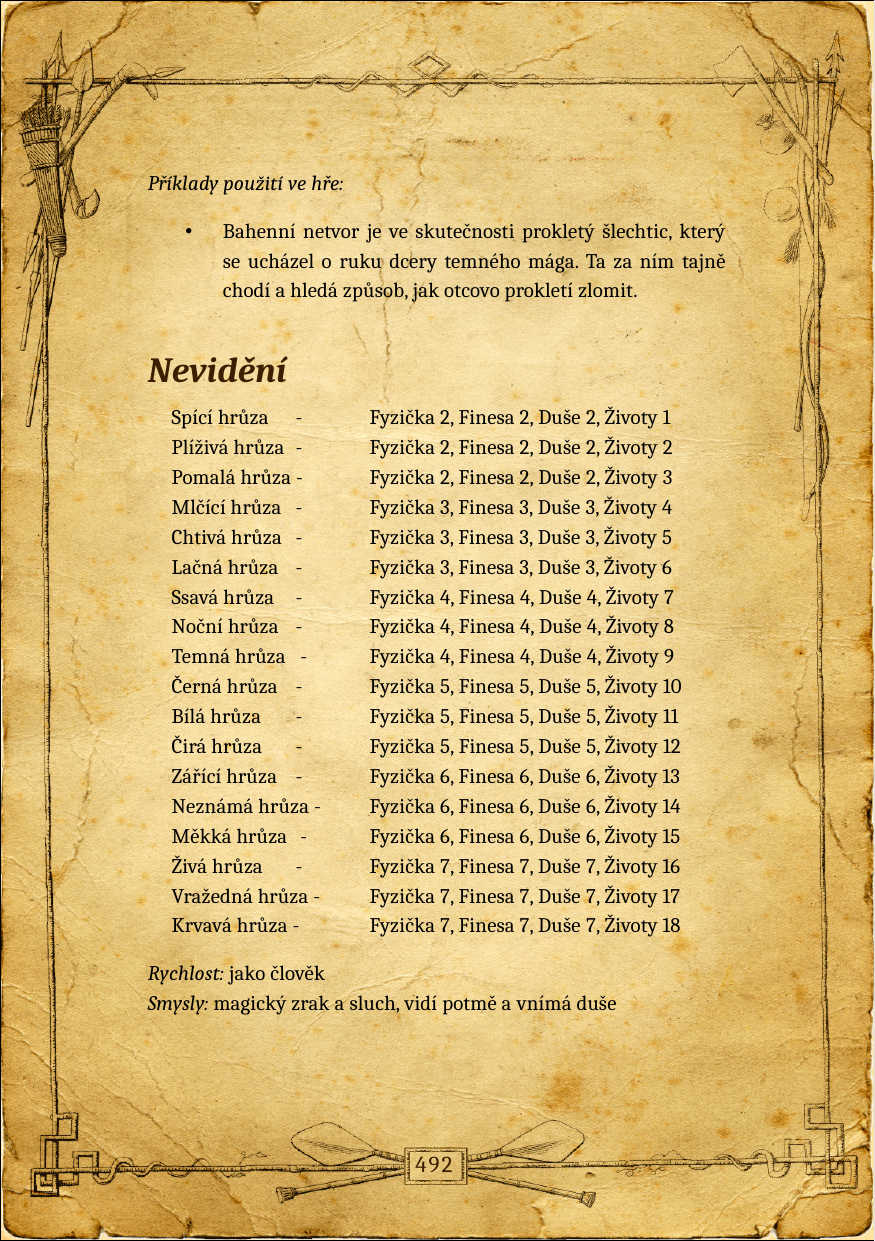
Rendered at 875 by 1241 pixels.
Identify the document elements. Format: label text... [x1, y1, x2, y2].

text Plíživá hrůza - Fyzička 2, Finesa 2, Duše 2, Životy 2 [171, 436, 726, 460]
text Pomalá hrůza - Fyzička 2, Finesa 2, Duše 2, Životy 3 [171, 466, 726, 490]
text Vražedná hrůza - Fyzička 7, Finesa 7, Duše 7, Životy 17 [171, 884, 726, 908]
text Smysly: magický zrak a⁠ sluch, vidí potmě a⁠ vnímá duše [148, 992, 726, 1016]
text Mlčící hrůza - Fyzička 3, Finesa 3, Duše 3, Životy 4 [171, 496, 726, 519]
text Spící hrůza - Fyzička 2, Finesa 2, Duše 2, Životy 1 [171, 406, 726, 430]
text Noční hrůza - Fyzička 4, Finesa 4, Duše 4, Životy 8 [171, 615, 726, 639]
text Bílá hrůza - Fyzička 5, Finesa 5, Duše 5, Životy 11 [171, 705, 726, 729]
picture [1, 1, 874, 1240]
text Čirá hrůza - Fyzička 5, Finesa 5, Duše 5, Životy 12 [171, 735, 726, 759]
text Rychlost: jako člověk [148, 962, 726, 986]
text Krvavá hrůza - Fyzička 7, Finesa 7, Duše 7, Životy 18 [171, 914, 726, 938]
text Chtivá hrůza - Fyzička 3, Finesa 3, Duše 3, Životy 5 [171, 526, 726, 549]
text Temná hrůza - Fyzička 4, Finesa 4, Duše 4, Životy 9 [171, 645, 726, 669]
text Neznámá hrůza - Fyzička 6, Finesa 6, Duše 6, Životy 14 [171, 794, 726, 818]
list Bahenní netvor je ve skutečnosti prokletý šlechtic, který se ucházel o⁠ ruku dcery temného mága. Ta za ním tajně chodí a⁠ hledá způsob, jak otcovo prokletí zlomit. [185, 219, 726, 303]
text Příklady použití ve hře: [148, 172, 726, 196]
subtitle Nevidění [148, 350, 726, 391]
text Černá hrůza - Fyzička 5, Finesa 5, Duše 5, Životy 10 [171, 675, 726, 699]
text Ssavá hrůza - Fyzička 4, Finesa 4, Duše 4, Životy 7 [171, 585, 726, 609]
text Lačná hrůza - Fyzička 3, Finesa 3, Duše 3, Životy 6 [171, 555, 726, 579]
text Měkká hrůza - Fyzička 6, Finesa 6, Duše 6, Životy 15 [171, 824, 726, 848]
text Živá hrůza - Fyzička 7, Finesa 7, Duše 7, Životy 16 [171, 854, 726, 878]
text Zářící hrůza - Fyzička 6, Finesa 6, Duše 6, Životy 13 [171, 765, 726, 789]
